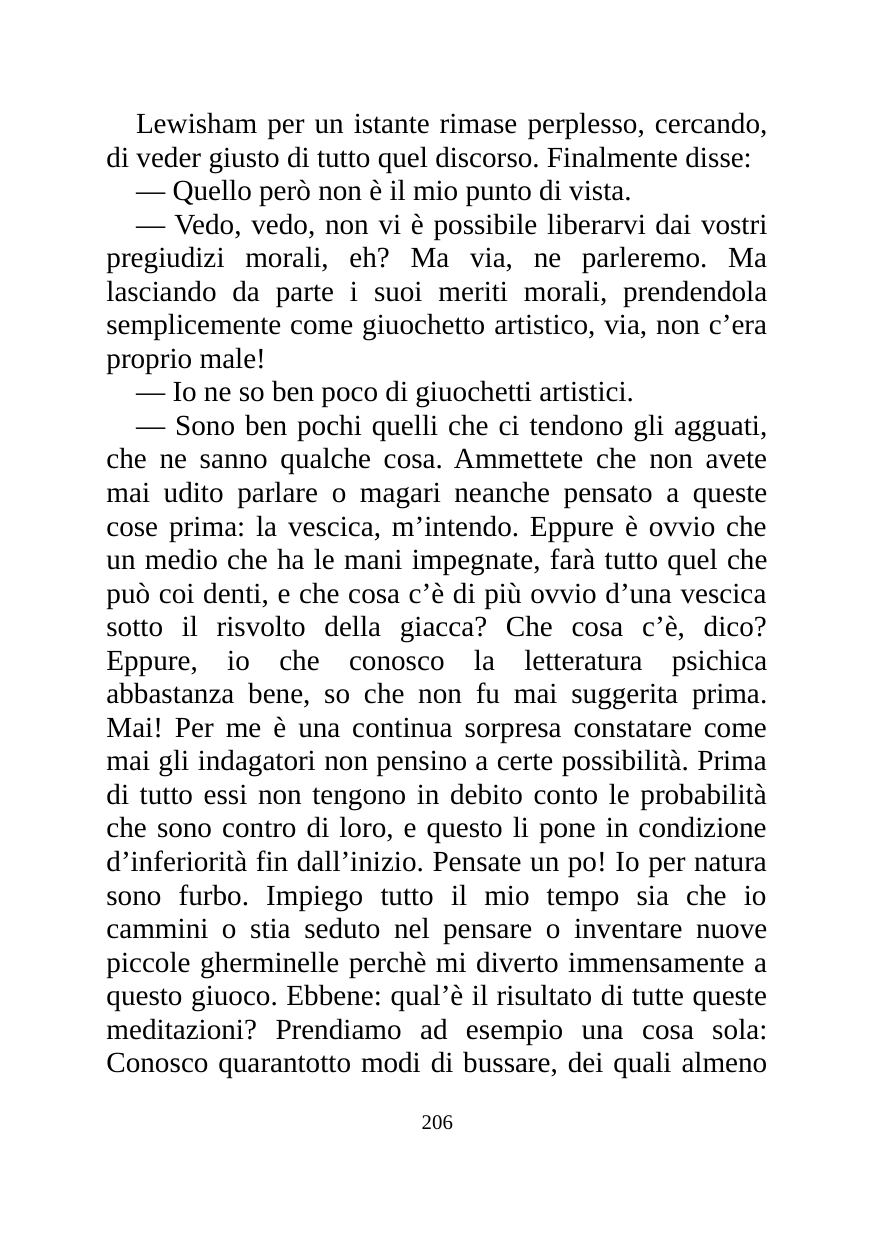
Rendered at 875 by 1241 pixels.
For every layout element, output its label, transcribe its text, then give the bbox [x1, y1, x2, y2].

text — Sono ben pochi quelli che ci tendono gli agguati, che ne sanno qualche cosa. Ammettete che non avete mai udito parlare o magari neanche pensato a queste cose prima: la vescica, m’intendo. Eppure è ovvio che un medio che ha le mani impegnate, farà tutto quel che può coi denti, e che cosa c’è di più ovvio d’una vescica sotto il risvolto della giacca? Che cosa c’è, dico? Eppure, io che conosco la letteratura psichica abbastanza bene, so che non fu mai suggerita prima. Mai! Per me è una continua sorpresa constatare come mai gli indagatori non pensino a certe possibilità. Prima di tutto essi non tengono in debito conto le probabilità che sono contro di loro, e questo li pone in condizione d’inferiorità fin dall’inizio. Pensate un po! Io per natura sono furbo. Impiego tutto il mio tempo sia che io cammini o stia seduto nel pensare o inventare nuove piccole gherminelle perchè mi diverto immensamente a questo giuoco. Ebbene: qual’è il risultato di tutte queste meditazioni? Prendiamo ad esempio una cosa sola: Conosco quarantotto modi di bussare, dei quali almeno [106, 408, 768, 1079]
text — Io ne so ben poco di giuochetti artistici. [106, 374, 768, 408]
text Lewisham per un istante rimase perplesso, cercando, di veder giusto di tutto quel discorso. Finalmente disse: [106, 106, 768, 173]
text — Vedo, vedo, non vi è possibile liberarvi dai vostri pregiudizi morali, eh? Ma via, ne parleremo. Ma lasciando da parte i suoi meriti morali, prendendola semplicemente come giuochetto artistico, via, non c’era proprio male! [106, 207, 768, 374]
text — Quello però non è il mio punto di vista. [106, 173, 768, 207]
